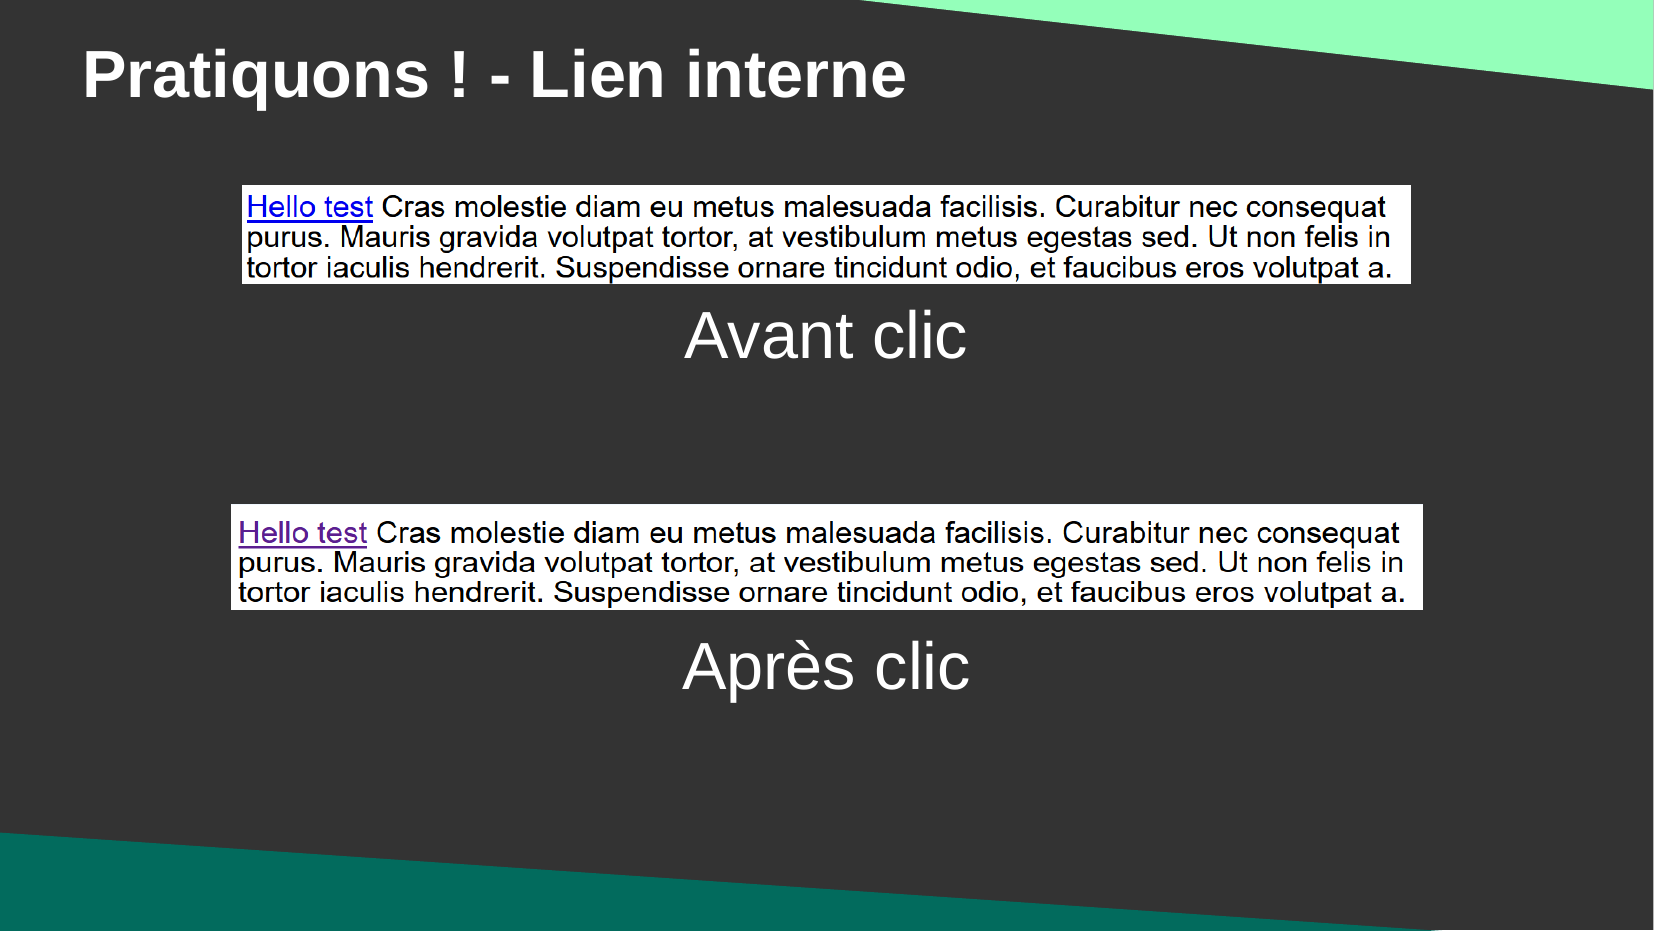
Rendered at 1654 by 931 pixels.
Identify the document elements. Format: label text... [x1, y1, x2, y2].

picture [242, 185, 1411, 284]
picture [231, 504, 1423, 610]
title Pratiquons ! - Lien interne [82, 37, 1630, 150]
title Avant clic [31, 298, 1622, 373]
title Après clic [31, 628, 1622, 704]
text_box [859, 0, 1654, 90]
